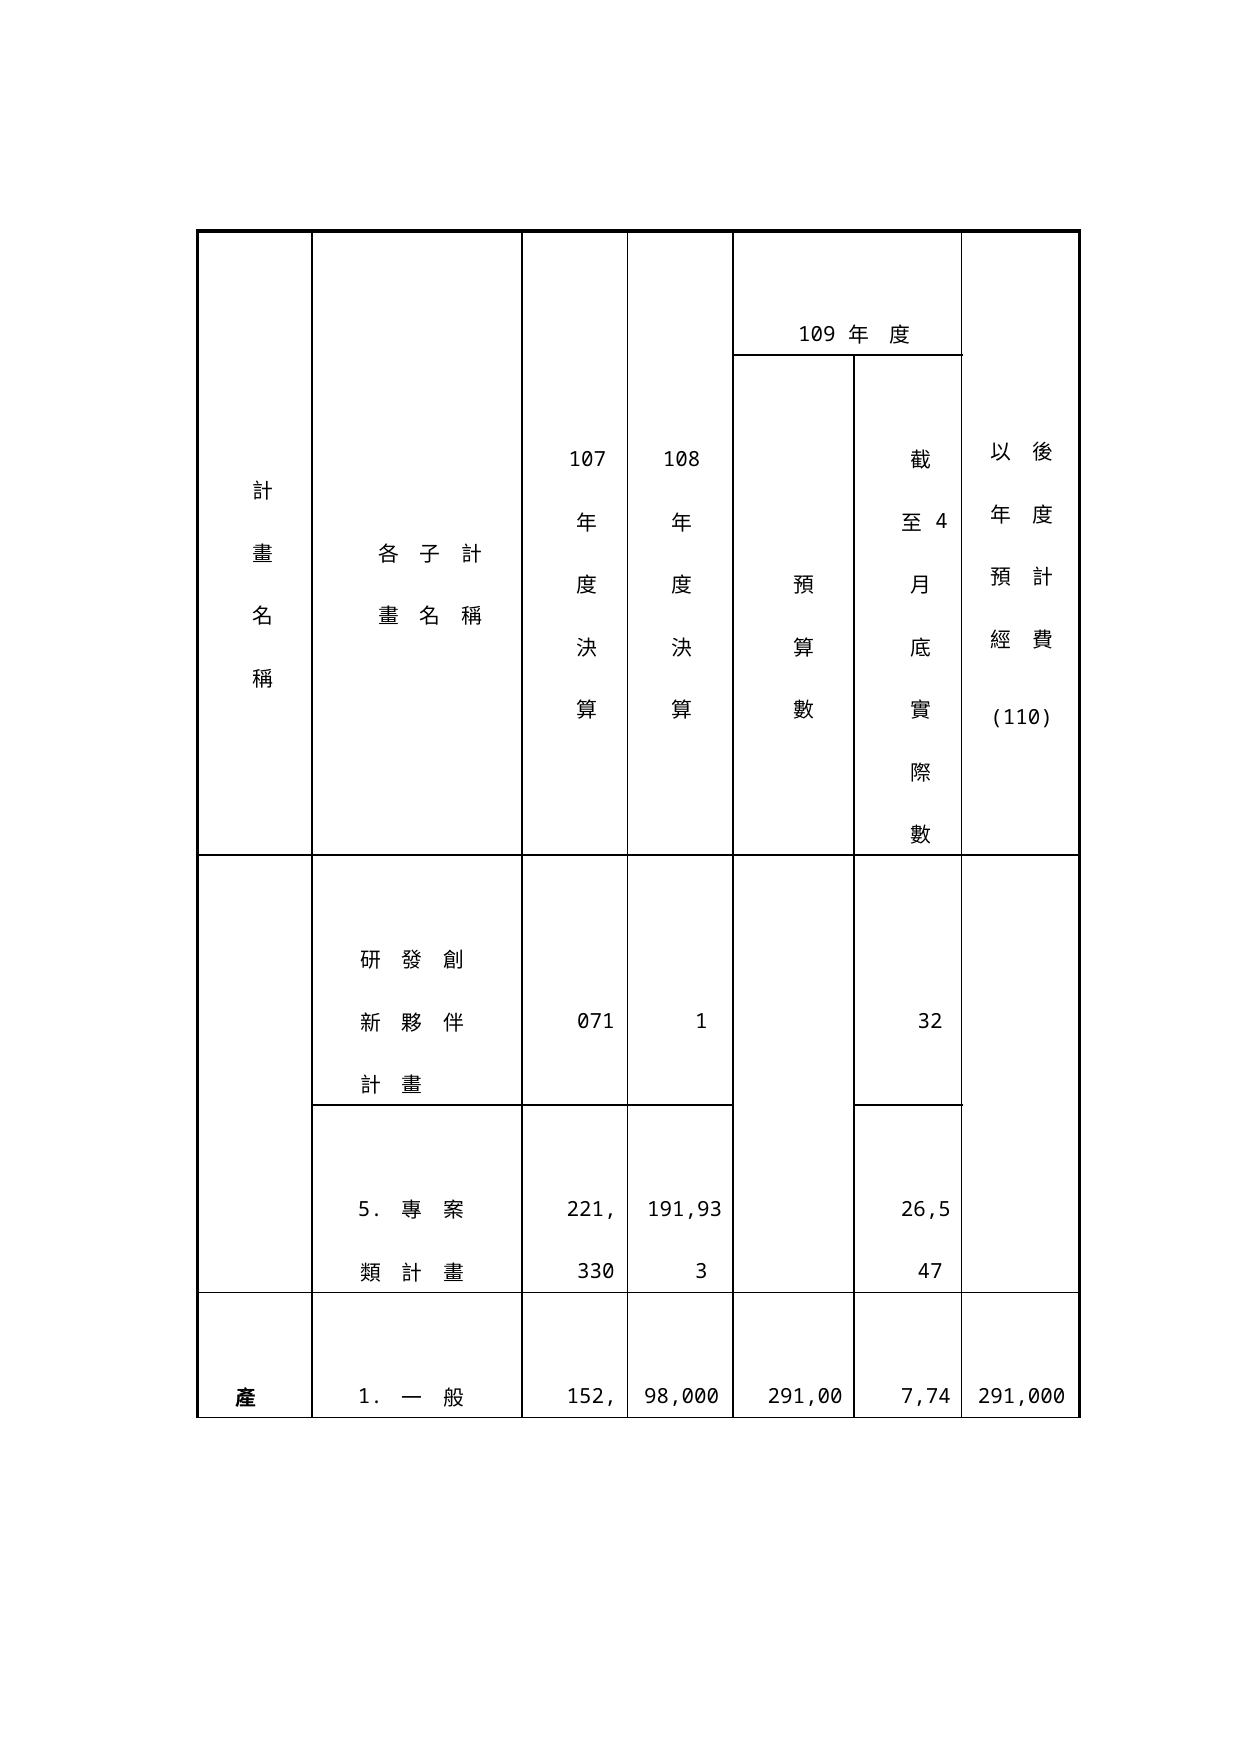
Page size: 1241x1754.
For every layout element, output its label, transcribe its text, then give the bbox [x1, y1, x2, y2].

table_header 以後年度預計經費 (110) [962, 233, 1078, 854]
table_header 各子計畫名稱 [313, 233, 521, 854]
table_cell 98,000 [628, 1293, 732, 1417]
table_cell 預算數 [734, 356, 853, 854]
table_cell 071 [523, 856, 627, 1104]
table_cell 1 [628, 856, 732, 1104]
table_cell 產 [199, 1293, 311, 1417]
table_header 計畫名稱 [199, 233, 311, 854]
table_cell 152, [523, 1293, 627, 1417]
table_cell [962, 856, 1078, 1292]
table_header 109年度 [734, 233, 961, 354]
table_cell [734, 856, 853, 1292]
table_cell 191,933 [628, 1106, 732, 1292]
table_cell 26,547 [855, 1106, 961, 1292]
table_header 108年度決算 [628, 233, 732, 854]
table_cell [199, 856, 311, 1292]
table_cell 7,74 [855, 1293, 961, 1417]
table_cell 5.專案類計畫 [313, 1106, 521, 1292]
table_cell 32 [855, 856, 961, 1104]
table_cell 1.一般 [313, 1293, 521, 1417]
table_cell 291,00 [734, 1293, 853, 1417]
table_cell 221,330 [523, 1106, 627, 1292]
table_header 107年度決算 [523, 233, 627, 854]
table_cell 截至4月底實際數 [855, 356, 961, 854]
table_cell 291,000 [962, 1293, 1078, 1417]
table_cell 研發創新夥伴計畫 [313, 856, 521, 1104]
